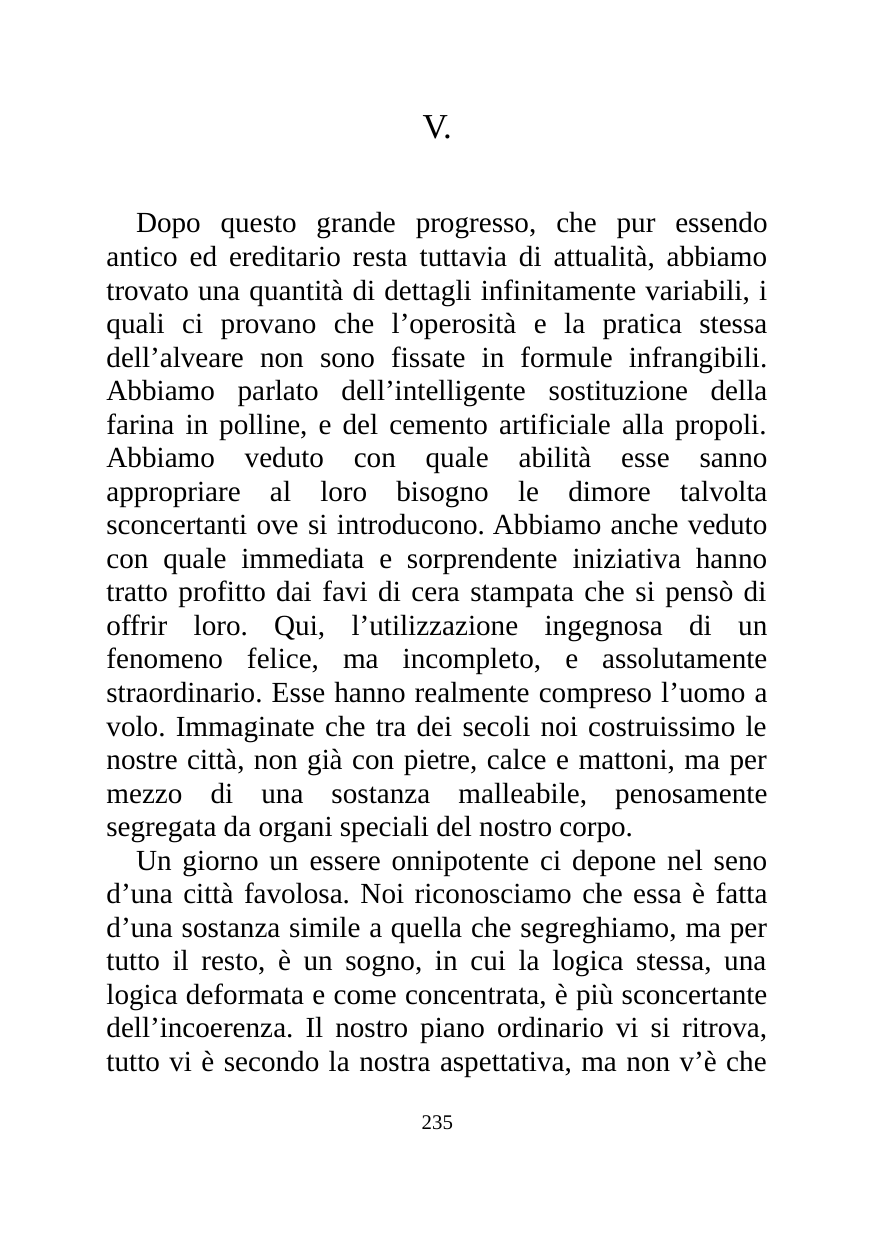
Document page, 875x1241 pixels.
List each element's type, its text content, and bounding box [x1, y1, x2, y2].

subtitle V. [106, 106, 768, 146]
text Un giorno un essere onnipotente ci depone nel seno d’una città favolosa. Noi riconosciamo che essa è fatta d’una sostanza simile a quella che segreghiamo, ma per tutto il resto, è un sogno, in cui la logica stessa, una logica deformata e come concentrata, è più sconcertante dell’incoerenza. Il nostro piano ordinario vi si ritrova, tutto vi è secondo la nostra aspettativa, ma non v’è che [106, 843, 768, 1078]
text Dopo questo grande progresso, che pur essendo antico ed ereditario resta tuttavia di attualità, abbiamo trovato una quantità di dettagli infinitamente variabili, i quali ci provano che l’operosità e la pratica stessa dell’alveare non sono fissate in formule infrangibili. Abbiamo parlato dell’intelligente sostituzione della farina in polline, e del cemento artificiale alla propoli. Abbiamo veduto con quale abilità esse sanno appropriare al loro bisogno le dimore talvolta sconcertanti ove si introducono. Abbiamo anche veduto con quale immediata e sorprendente iniziativa hanno tratto profitto dai favi di cera stampata che si pensò di offrir loro. Qui, l’utilizzazione ingegnosa di un fenomeno felice, ma incompleto, e assolutamente straordinario. Esse hanno realmente compreso l’uomo a volo. Immaginate che tra dei secoli noi costruissimo le nostre città, non già con pietre, calce e mattoni, ma per mezzo di una sostanza malleabile, penosamente segregata da organi speciali del nostro corpo. [106, 206, 768, 843]
